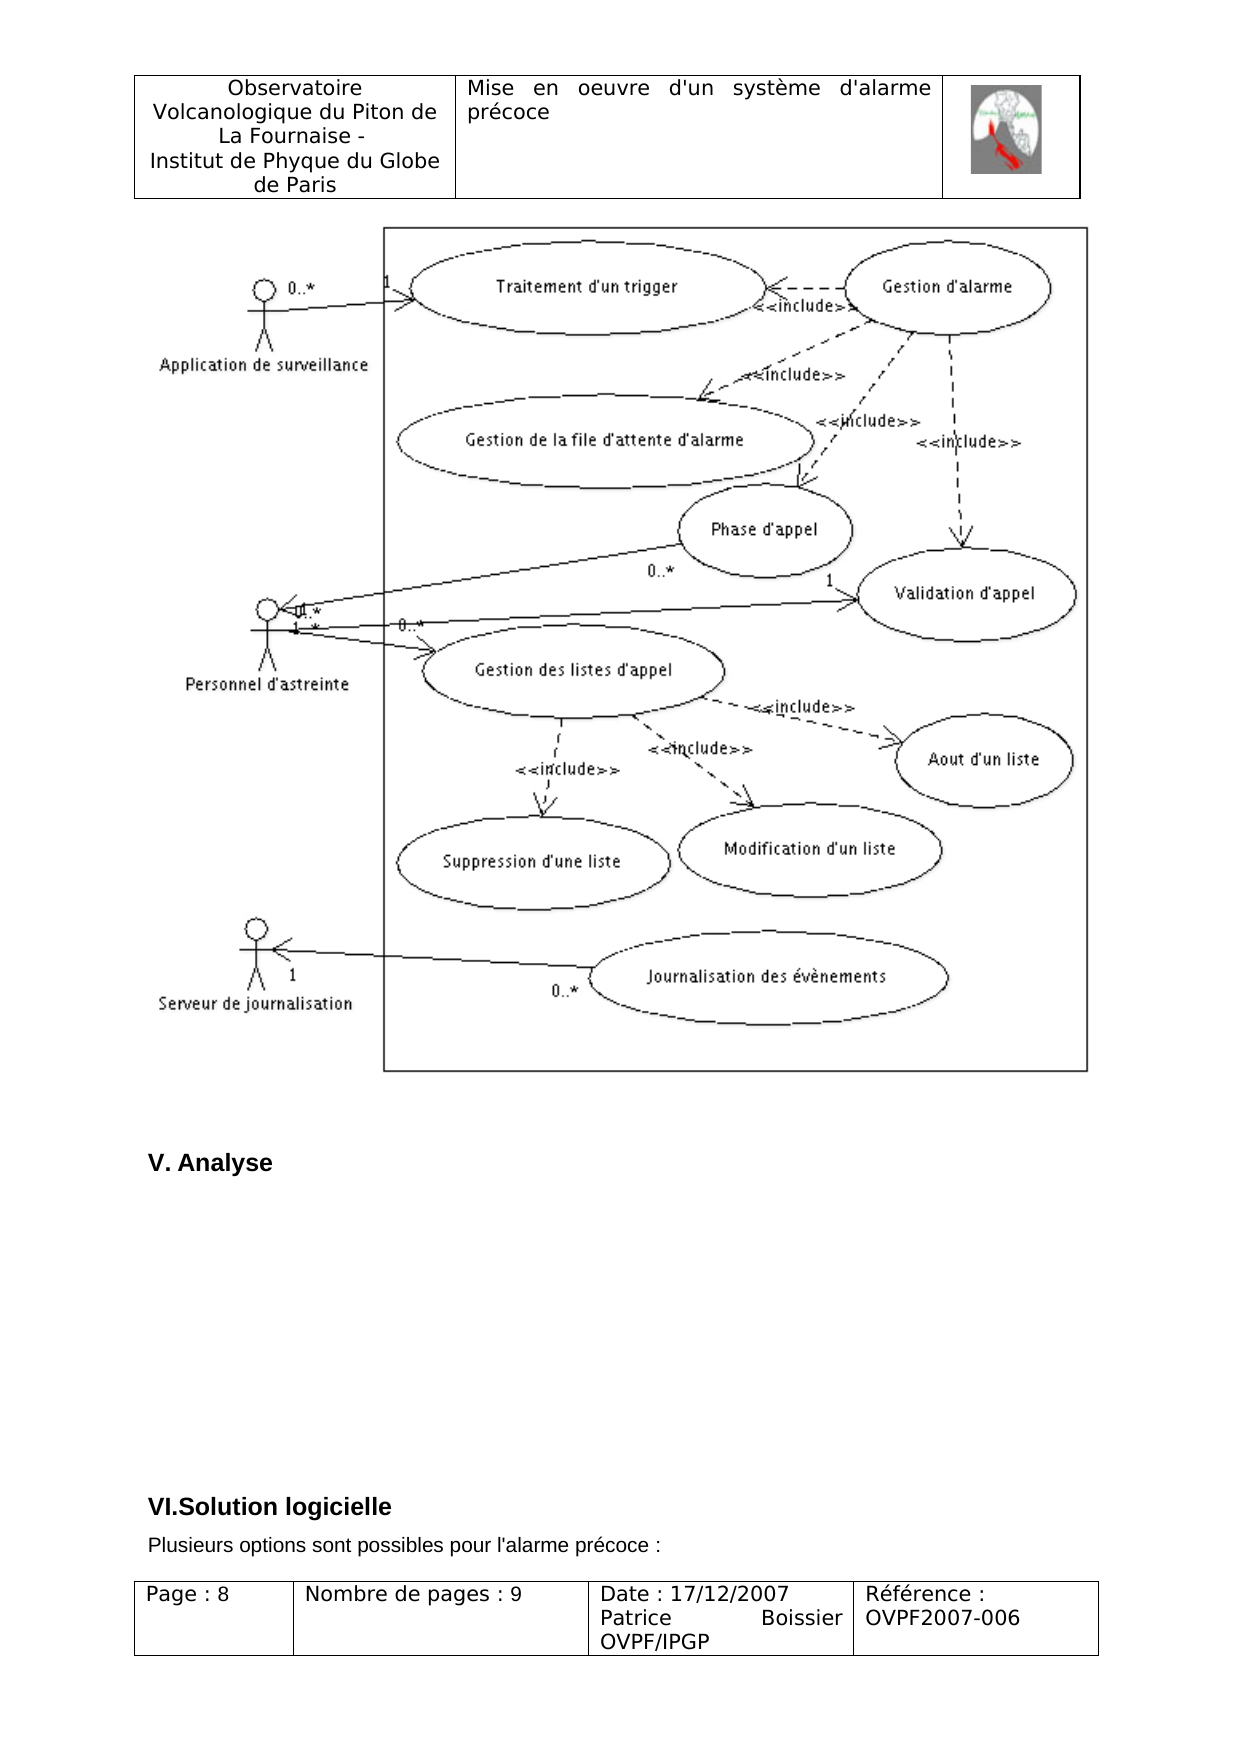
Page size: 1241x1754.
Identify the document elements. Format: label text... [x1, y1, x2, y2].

picture [147, 221, 1093, 1077]
picture [970, 85, 1042, 174]
subtitle Analyse [148, 1148, 1092, 1176]
subtitle Solution logicielle [148, 1493, 1092, 1521]
text Plusieurs options sont possibles pour l'alarme précoce : [148, 1533, 1092, 1556]
